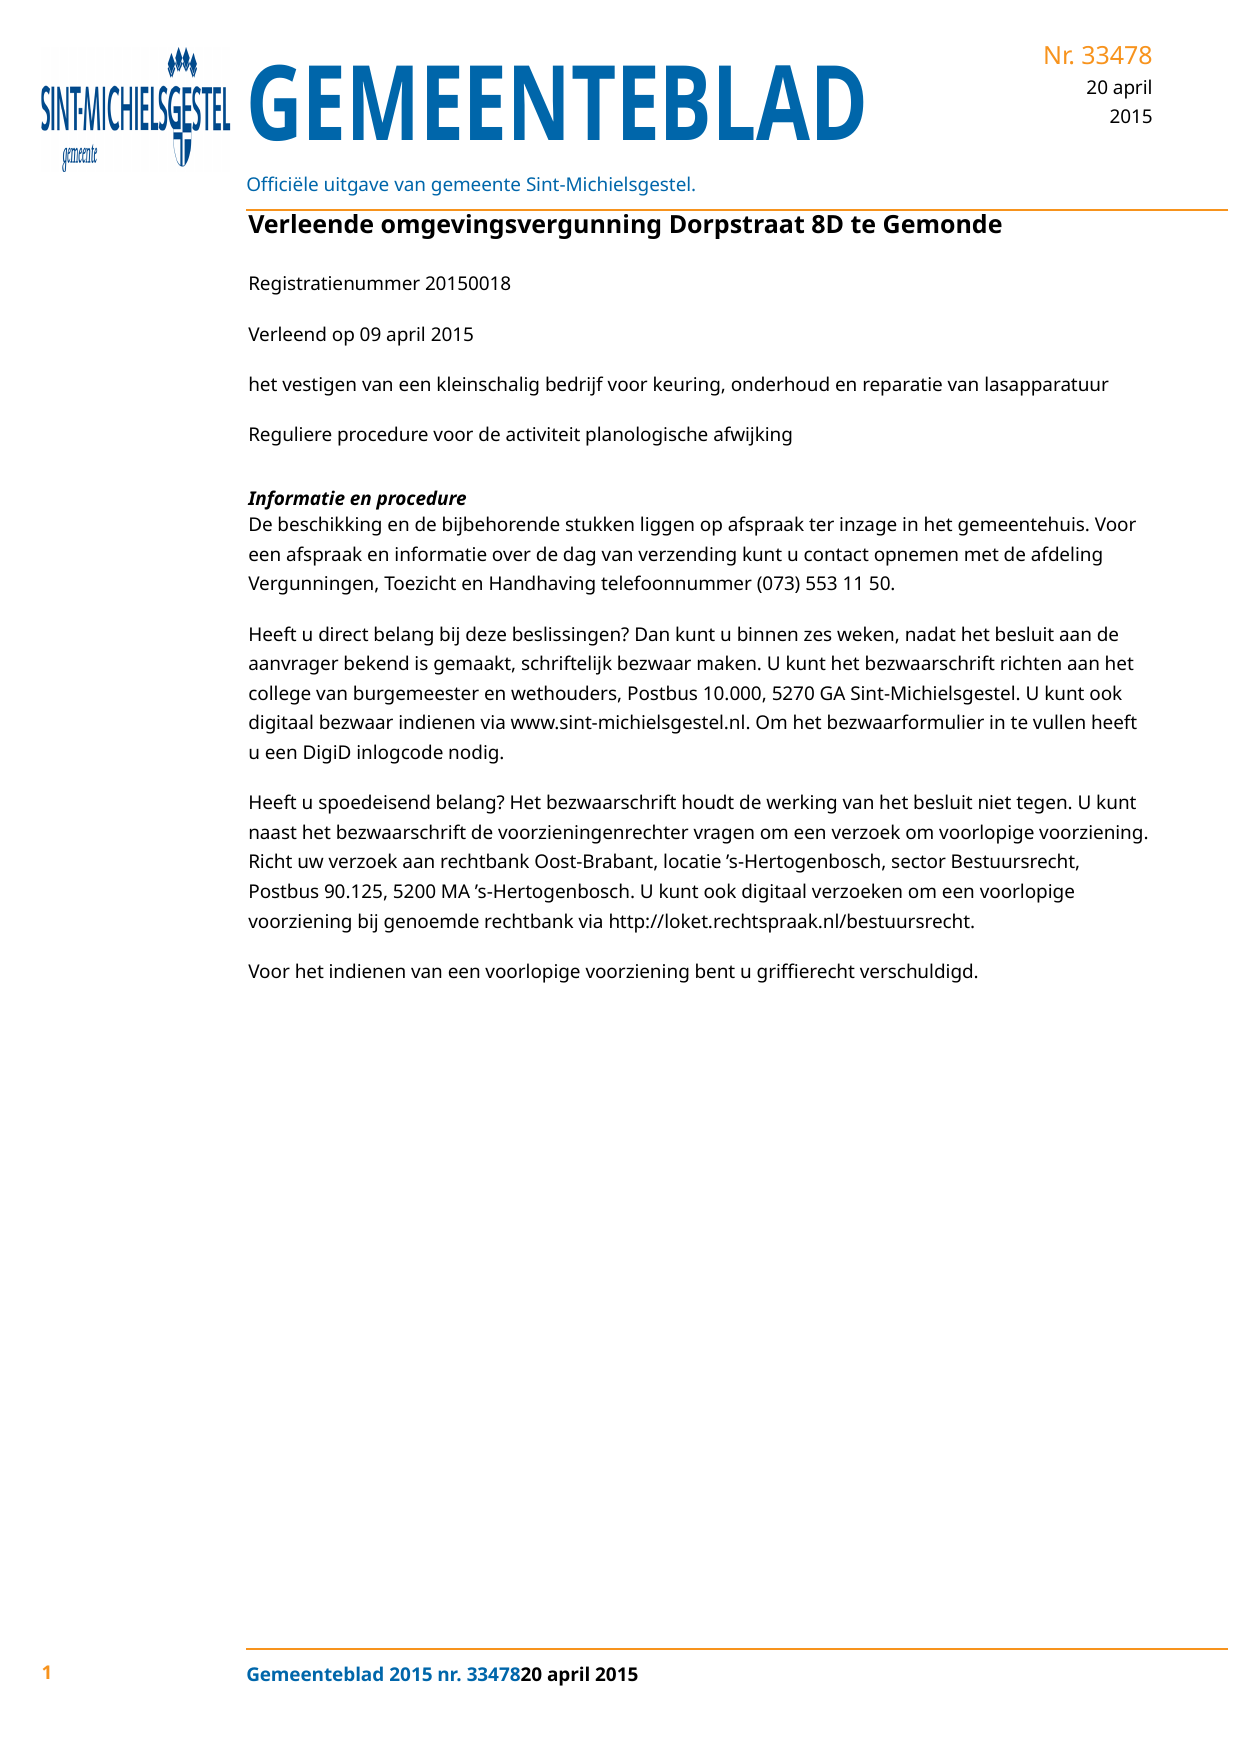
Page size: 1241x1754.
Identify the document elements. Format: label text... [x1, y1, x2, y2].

text Verleende omgevingsvergunning Dorpstraat 8D te Gemonde [248, 211, 1152, 241]
text Heeft u direct belang bij deze beslissingen? Dan kunt u binnen zes weken, nadat het besluit aan de aanvrager bekend is gemaakt, schriftelijk bezwaar maken. U kunt het bezwaarschrift richten aan het college van burgemeester en wethouders, Postbus 10.000, 5270 GA Sint-Michielsgestel. U kunt ook digitaal bezwaar indienen via www.sint-michielsgestel.nl. Om het bezwaarformulier in te vullen heeft u een DigiD inlogcode nodig. [248, 621, 1152, 765]
text Heeft u spoedeisend belang? Het bezwaarschrift houdt de werking van het besluit niet tegen. U kunt naast het bezwaarschrift de voorzieningenrechter vragen om een verzoek om voorlopige voorziening. Richt uw verzoek aan rechtbank Oost-Brabant, locatie ’s-Hertogenbosch, sector Bestuursrecht, Postbus 90.125, 5200 MA ’s-Hertogenbosch. U kunt ook digitaal verzoeken om een voorlopige voorziening bij genoemde rechtbank via http://loket.rechtspraak.nl/bestuursrecht. [248, 789, 1152, 934]
text Reguliere procedure voor de activiteit planologische afwijking [248, 422, 1152, 447]
text Informatie en procedure [248, 486, 1152, 511]
text het vestigen van een kleinschalig bedrijf voor keuring, onderhoud en reparatie van lasapparatuur [248, 371, 1152, 397]
picture [41, 47, 231, 172]
text De beschikking en de bijbehorende stukken liggen op afspraak ter inzage in het gemeentehuis. Voor een afspraak en informatie over de dag van verzending kunt u contact opnemen met de afdeling Vergunningen, Toezicht en Handhaving telefoonnummer (073) 553 11 50. [248, 511, 1152, 596]
text Voor het indienen van een voorlopige voorziening bent u griffierecht verschuldigd. [248, 958, 1152, 984]
text Registratienummer 20150018 [248, 270, 1152, 296]
text Verleend op 09 april 2015 [248, 321, 1152, 346]
